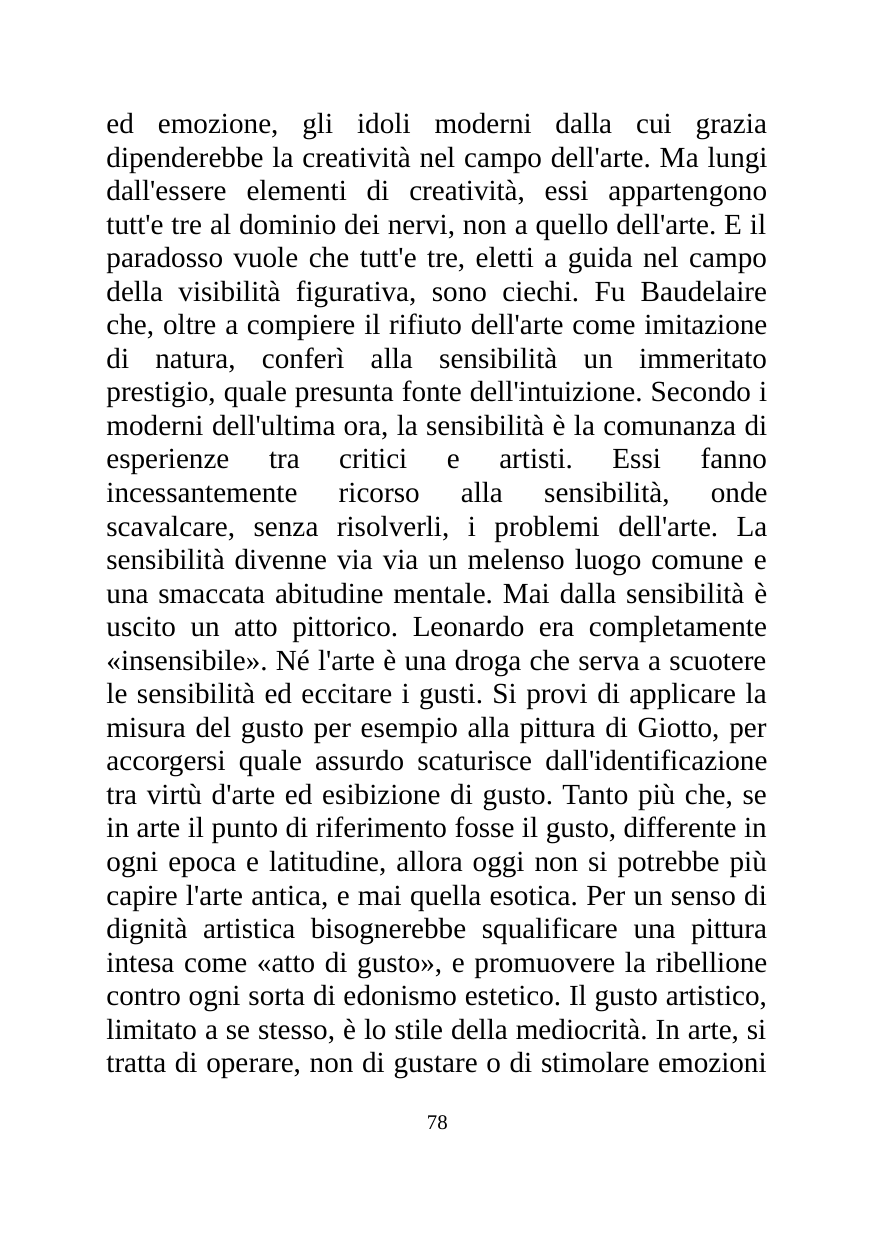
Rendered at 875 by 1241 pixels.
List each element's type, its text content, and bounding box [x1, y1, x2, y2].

text ed emozione, gli idoli moderni dalla cui grazia dipenderebbe la creatività nel campo dell'arte. Ma lungi dall'essere elementi di creatività, essi appartengono tutt'e tre al dominio dei nervi, non a quello dell'arte. E il paradosso vuole che tutt'e tre, eletti a guida nel campo della visibilità figurativa, sono ciechi. Fu Baudelaire che, oltre a compiere il rifiuto dell'arte come imitazione di natura, conferì alla sensibilità un immeritato prestigio, quale presunta fonte dell'intuizione. Secondo i moderni dell'ultima ora, la sensibilità è la comunanza di esperienze tra critici e artisti. Essi fanno incessantemente ricorso alla sensibilità, onde scavalcare, senza risolverli, i problemi dell'arte. La sensibilità divenne via via un melenso luogo comune e una smaccata abitudine mentale. Mai dalla sensibilità è uscito un atto pittorico. Leonardo era completamente «insensibile». Né l'arte è una droga che serva a scuotere le sensibilità ed eccitare i gusti. Si provi di applicare la misura del gusto per esempio alla pittura di Giotto, per accorgersi quale assurdo scaturisce dall'identificazione tra virtù d'arte ed esibizione di gusto. Tanto più che, se in arte il punto di riferimento fosse il gusto, differente in ogni epoca e latitudine, allora oggi non si potrebbe più capire l'arte antica, e mai quella esotica. Per un senso di dignità artistica bisognerebbe squalificare una pittura intesa come «atto di gusto», e promuovere la ribellione contro ogni sorta di edonismo estetico. Il gusto artistico, limitato a se stesso, è lo stile della mediocrità. In arte, si tratta di operare, non di gustare o di stimolare emozioni [106, 106, 768, 1079]
